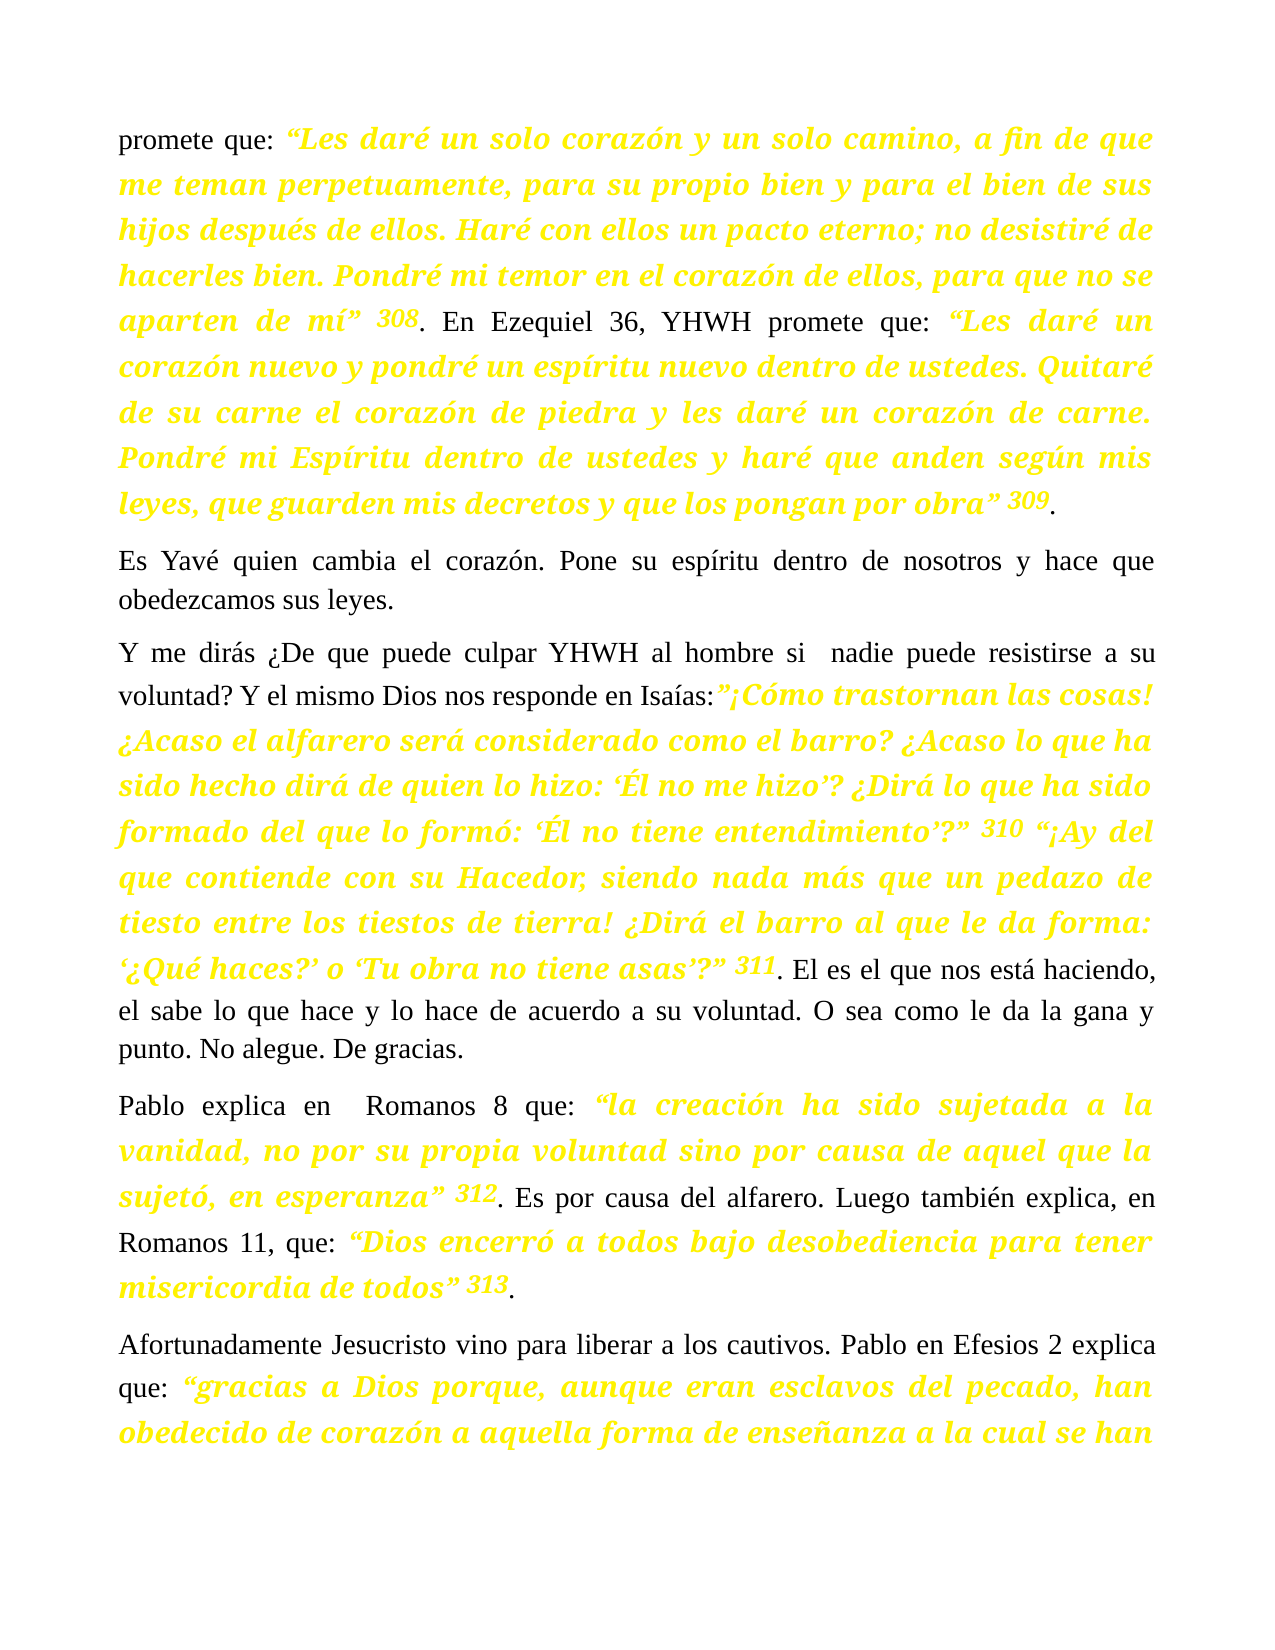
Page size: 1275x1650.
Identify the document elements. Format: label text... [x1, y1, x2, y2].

text promete que: “Les daré un solo corazón y un solo camino, a fin de que me teman perpetuamente, para su propio bien y para el bien de sus hijos después de ellos. Haré con ellos un pacto eterno; no desistiré de hacerles bien. Pondré mi temor en el corazón de ellos, para que no se aparten de mí” . En Ezequiel 36, YHWH promete que: “Les daré un corazón nuevo y pondré un espíritu nuevo dentro de ustedes. Quitaré de su carne el corazón de piedra y les daré un corazón de carne. Pondré mi Espíritu dentro de ustedes y haré que anden según mis leyes, que guarden mis decretos y que los pongan por obra” . [118, 118, 1157, 523]
text Y me dirás ¿De que puede culpar YHWH al hombre si nadie puede resistirse a su voluntad? Y el mismo Dios nos responde en Isaías:”¡Cómo trastornan las cosas! ¿Acaso el alfarero será considerado como el barro? ¿Acaso lo que ha sido hecho dirá de quien lo hizo: ‘Él no me hizo’? ¿Dirá lo que ha sido formado del que lo formó: ‘Él no tiene entendimiento’?” “¡Ay del que contiende con su Hacedor, siendo nada más que un pedazo de tiesto entre los tiestos de tierra! ¿Dirá el barro al que le da forma: ‘¿Qué haces?’ o ‘Tu obra no tiene asas’?” . El es el que nos está haciendo, el sabe lo que hace y lo hace de acuerdo a su voluntad. O sea como le da la gana y punto. No alegue. De gracias. [118, 635, 1157, 1065]
text Pablo explica en Romanos 8 que: “la creación ha sido sujetada a la vanidad, no por su propia voluntad sino por causa de aquel que la sujetó, en esperanza” . Es por causa del alfarero. Luego también explica, en Romanos 11, que: “Dios encerró a todos bajo desobediencia para tener misericordia de todos” . [118, 1084, 1157, 1307]
text Es Yavé quien cambia el corazón. Pone su espíritu dentro de nosotros y hace que obedezcamos sus leyes. [118, 543, 1157, 615]
text Afortunadamente Jesucristo vino para liberar a los cautivos. Pablo en Efesios 2 explica que: “gracias a Dios porque, aunque eran esclavos del pecado, han obedecido de corazón a aquella forma de enseñanza a la cual se han [118, 1327, 1157, 1452]
